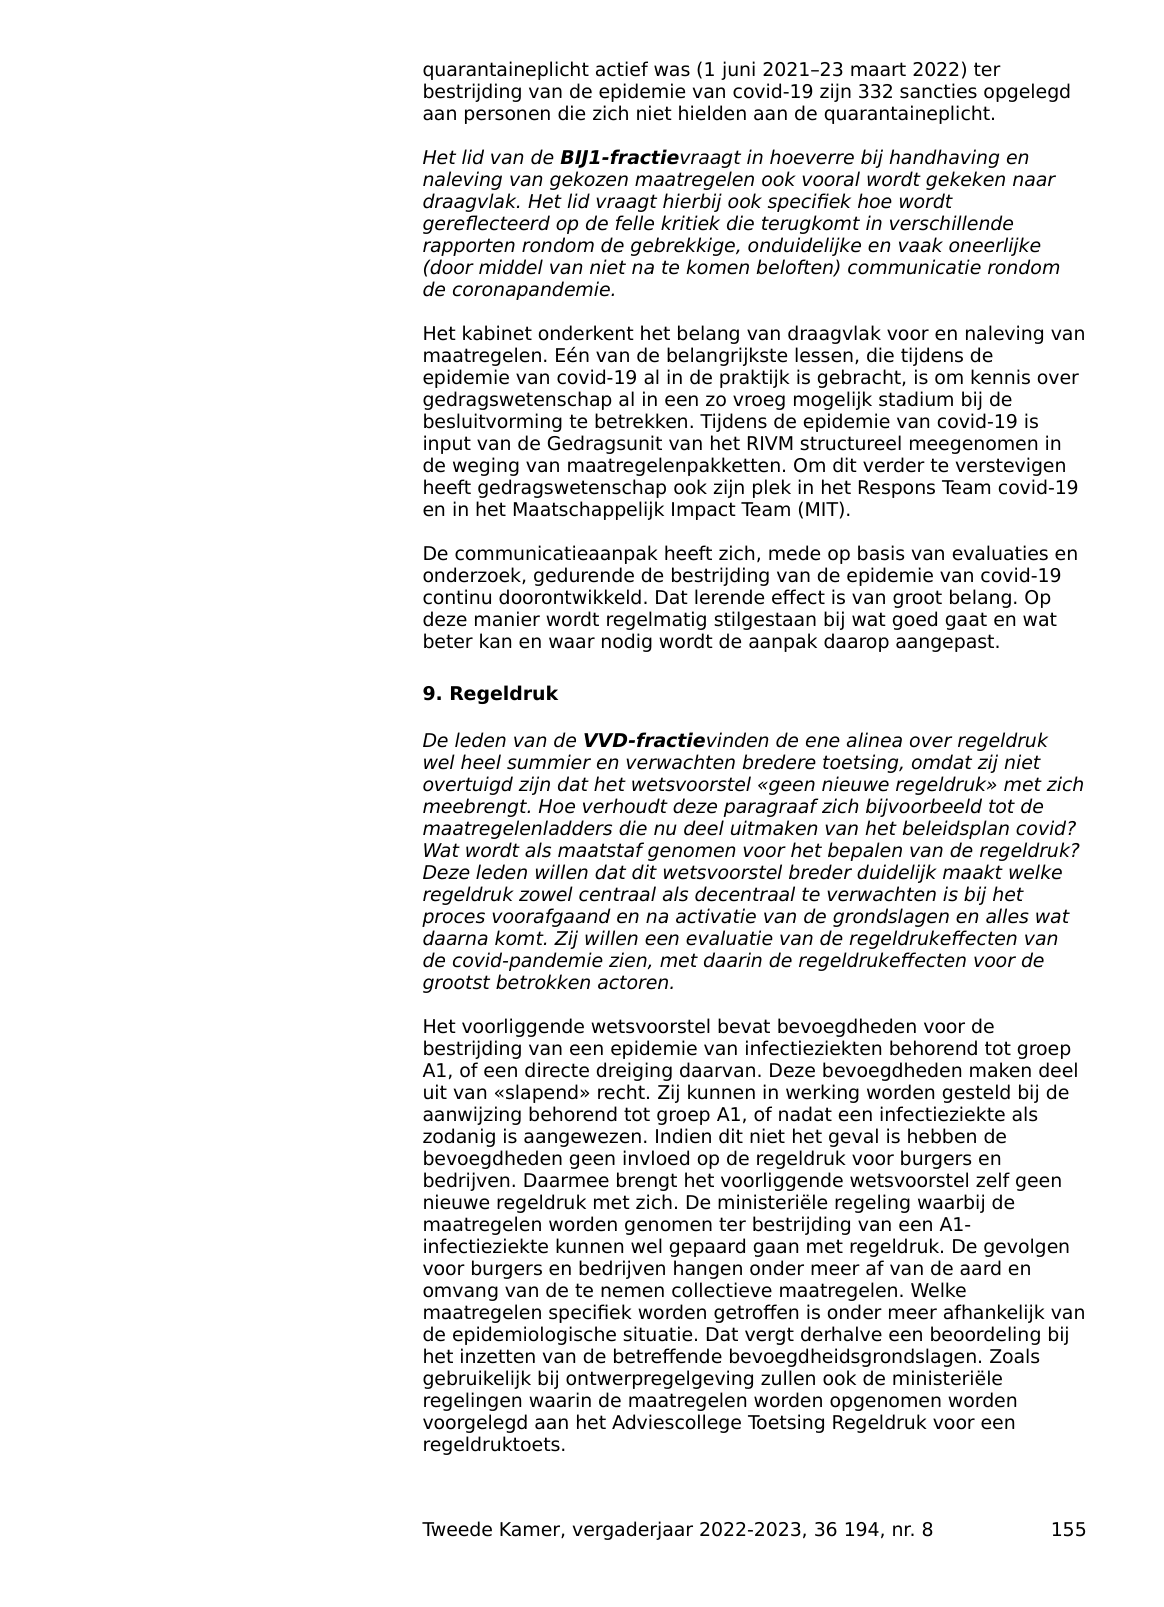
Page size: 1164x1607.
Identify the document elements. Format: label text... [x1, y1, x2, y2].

subtitle 9. Regeldruk [422, 683, 1087, 705]
text De leden van de VVD-fractievinden de ene alinea over regeldruk wel heel summier en verwachten bredere toetsing, omdat zij niet overtuigd zijn dat het wetsvoorstel «geen nieuwe regeldruk» met zich meebrengt. Hoe verhoudt deze paragraaf zich bijvoorbeeld tot de maatregelenladders die nu deel uitmaken van het beleidsplan covid? Wat wordt als maatstaf genomen voor het bepalen van de regeldruk? Deze leden willen dat dit wetsvoorstel breder duidelijk maakt welke regeldruk zowel centraal als decentraal te verwachten is bij het proces voorafgaand en na activatie van de grondslagen en alles wat daarna komt. Zij willen een evaluatie van de regeldrukeffecten van de covid-pandemie zien, met daarin de regeldrukeffecten voor de grootst betrokken actoren. [422, 730, 1087, 994]
text Het kabinet onderkent het belang van draagvlak voor en naleving van maatregelen. Eén van de belangrijkste lessen, die tijdens de epidemie van covid-19 al in de praktijk is gebracht, is om kennis over gedragswetenschap al in een zo vroeg mogelijk stadium bij de besluitvorming te betrekken. Tijdens de epidemie van covid-19 is input van de Gedragsunit van het RIVM structureel meegenomen in de weging van maatregelenpakketten. Om dit verder te verstevigen heeft gedragswetenschap ook zijn plek in het Respons Team covid-19 en in het Maatschappelijk Impact Team (MIT). [422, 323, 1087, 521]
text De communicatieaanpak heeft zich, mede op basis van evaluaties en onderzoek, gedurende de bestrijding van de epidemie van covid-19 continu doorontwikkeld. Dat lerende effect is van groot belang. Op deze manier wordt regelmatig stilgestaan bij wat goed gaat en wat beter kan en waar nodig wordt de aanpak daarop aangepast. [422, 543, 1087, 653]
text quarantaineplicht actief was (1 juni 2021–23 maart 2022) ter bestrijding van de epidemie van covid-19 zijn 332 sancties opgelegd aan personen die zich niet hielden aan de quarantaineplicht. [422, 59, 1087, 125]
text Het lid van de BIJ1-fractievraagt in hoeverre bij handhaving en naleving van gekozen maatregelen ook vooral wordt gekeken naar draagvlak. Het lid vraagt hierbij ook specifiek hoe wordt gereflecteerd op de felle kritiek die terugkomt in verschillende rapporten rondom de gebrekkige, onduidelijke en vaak oneerlijke (door middel van niet na te komen beloften) communicatie rondom de coronapandemie. [422, 147, 1087, 301]
text Het voorliggende wetsvoorstel bevat bevoegdheden voor de bestrijding van een epidemie van infectieziekten behorend tot groep A1, of een directe dreiging daarvan. Deze bevoegdheden maken deel uit van «slapend» recht. Zij kunnen in werking worden gesteld bij de aanwijzing behorend tot groep A1, of nadat een infectieziekte als zodanig is aangewezen. Indien dit niet het geval is hebben de bevoegdheden geen invloed op de regeldruk voor burgers en bedrijven. Daarmee brengt het voorliggende wetsvoorstel zelf geen nieuwe regeldruk met zich. De ministeriële regeling waarbij de maatregelen worden genomen ter bestrijding van een A1-infectieziekte kunnen wel gepaard gaan met regeldruk. De gevolgen voor burgers en bedrijven hangen onder meer af van de aard en omvang van de te nemen collectieve maatregelen. Welke maatregelen specifiek worden getroffen is onder meer afhankelijk van de epidemiologische situatie. Dat vergt derhalve een beoordeling bij het inzetten van de betreffende bevoegdheidsgrondslagen. Zoals gebruikelijk bij ontwerpregelgeving zullen ook de ministeriële regelingen waarin de maatregelen worden opgenomen worden voorgelegd aan het Adviescollege Toetsing Regeldruk voor een regeldruktoets. [422, 1016, 1087, 1456]
